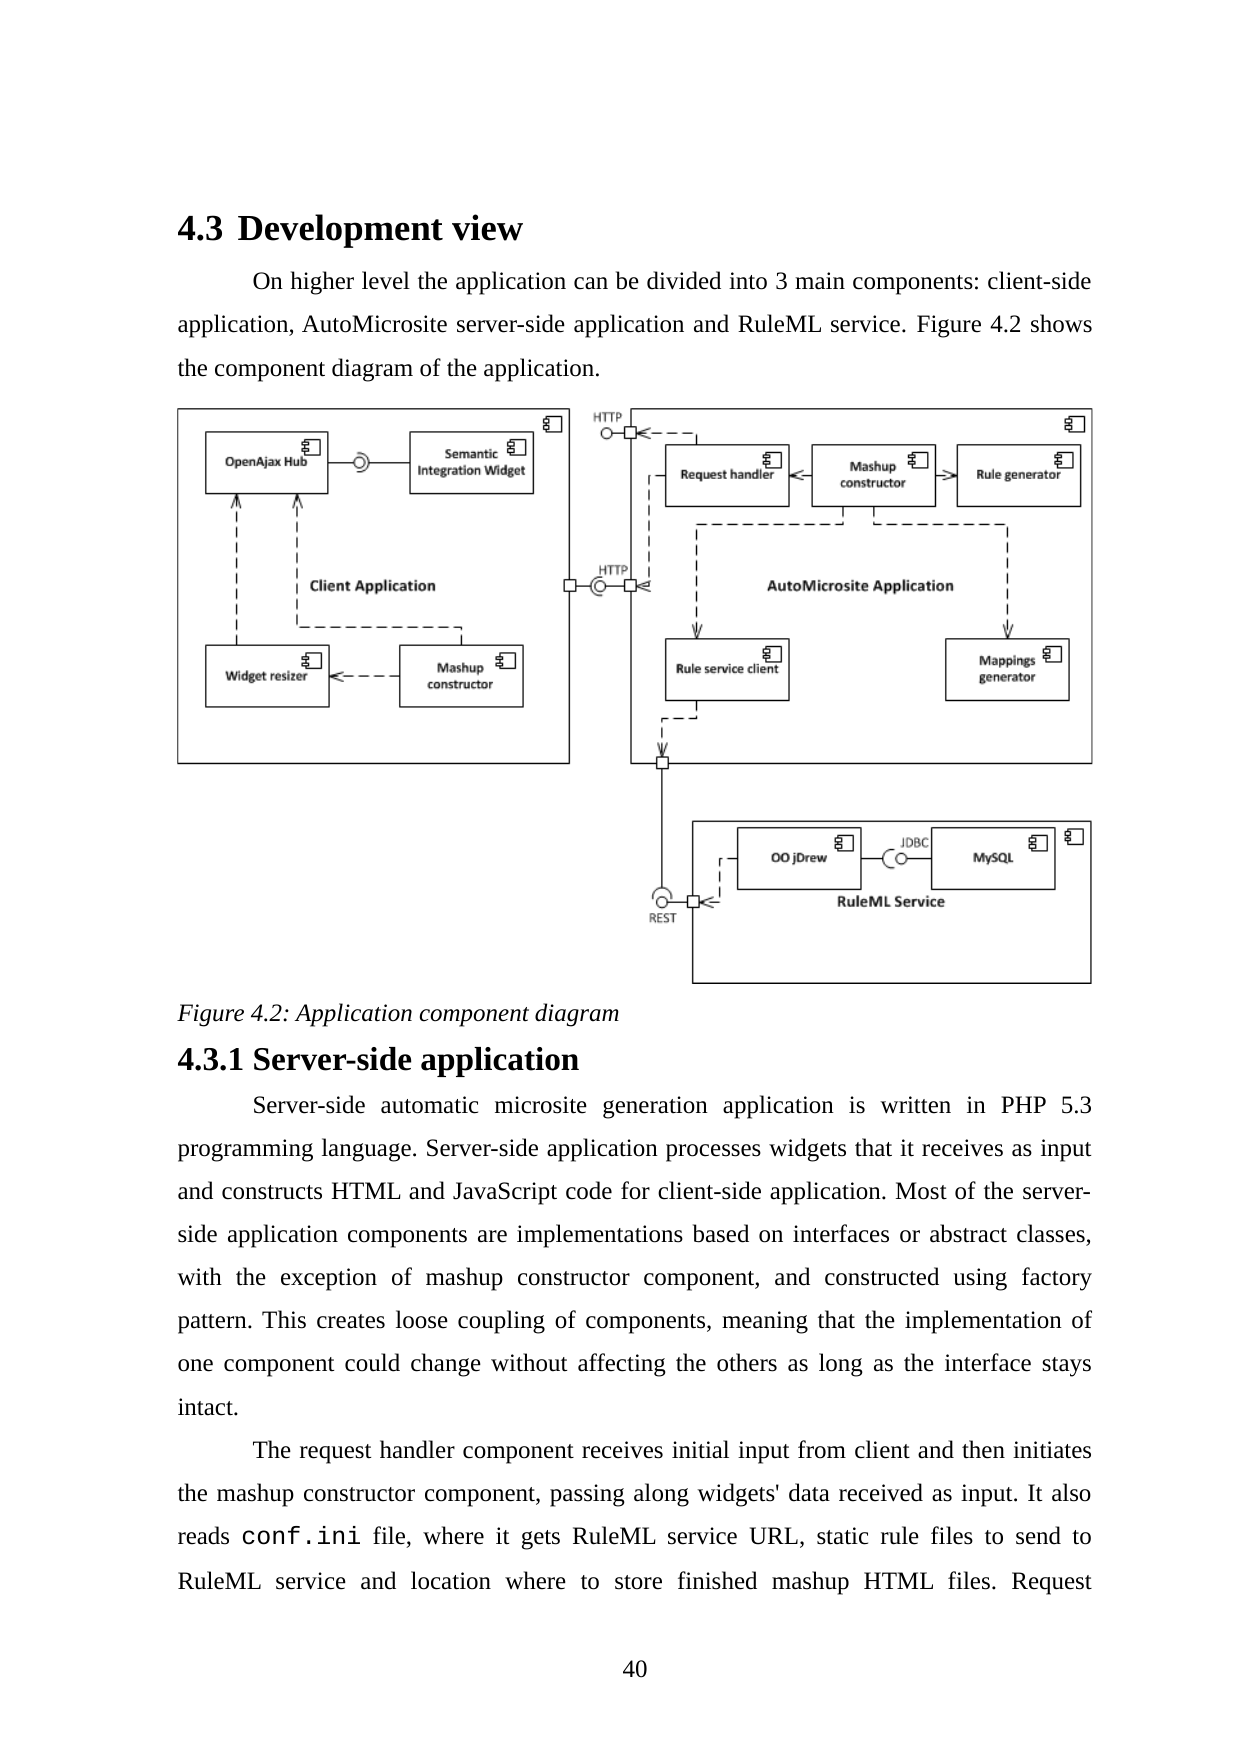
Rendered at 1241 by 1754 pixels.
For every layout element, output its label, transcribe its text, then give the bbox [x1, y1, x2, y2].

subtitle Server-side application [177, 1027, 1093, 1077]
text The request handler component receives initial input from client and then initiates the mashup constructor component, passing along widgets' data received as input. It also reads conf.ini file, where it gets RuleML service URL, static rule files to send to RuleML service and location where to store finished mashup HTML files. Request [177, 1435, 1093, 1595]
text On higher level the application can be divided into 3 main components: client-side application, AutoMicrosite server-side application and RuleML service. Figure 4.2 shows the component diagram of the application. [177, 266, 1093, 381]
picture [177, 407, 1093, 984]
text Figure 4.2: Application component diagram [177, 984, 1093, 1027]
text Server-side automatic microsite generation application is written in PHP 5.3 programming language. Server-side application processes widgets that it receives as input and constructs HTML and JavaScript code for client-side application. Most of the server-side application components are implementations based on interfaces or abstract classes, with the exception of mashup constructor component, and constructed using factory pattern. This creates loose coupling of components, meaning that the implementation of one component could change without affecting the others as long as the interface stays intact. [177, 1090, 1093, 1420]
subtitle Development view [177, 206, 1093, 248]
